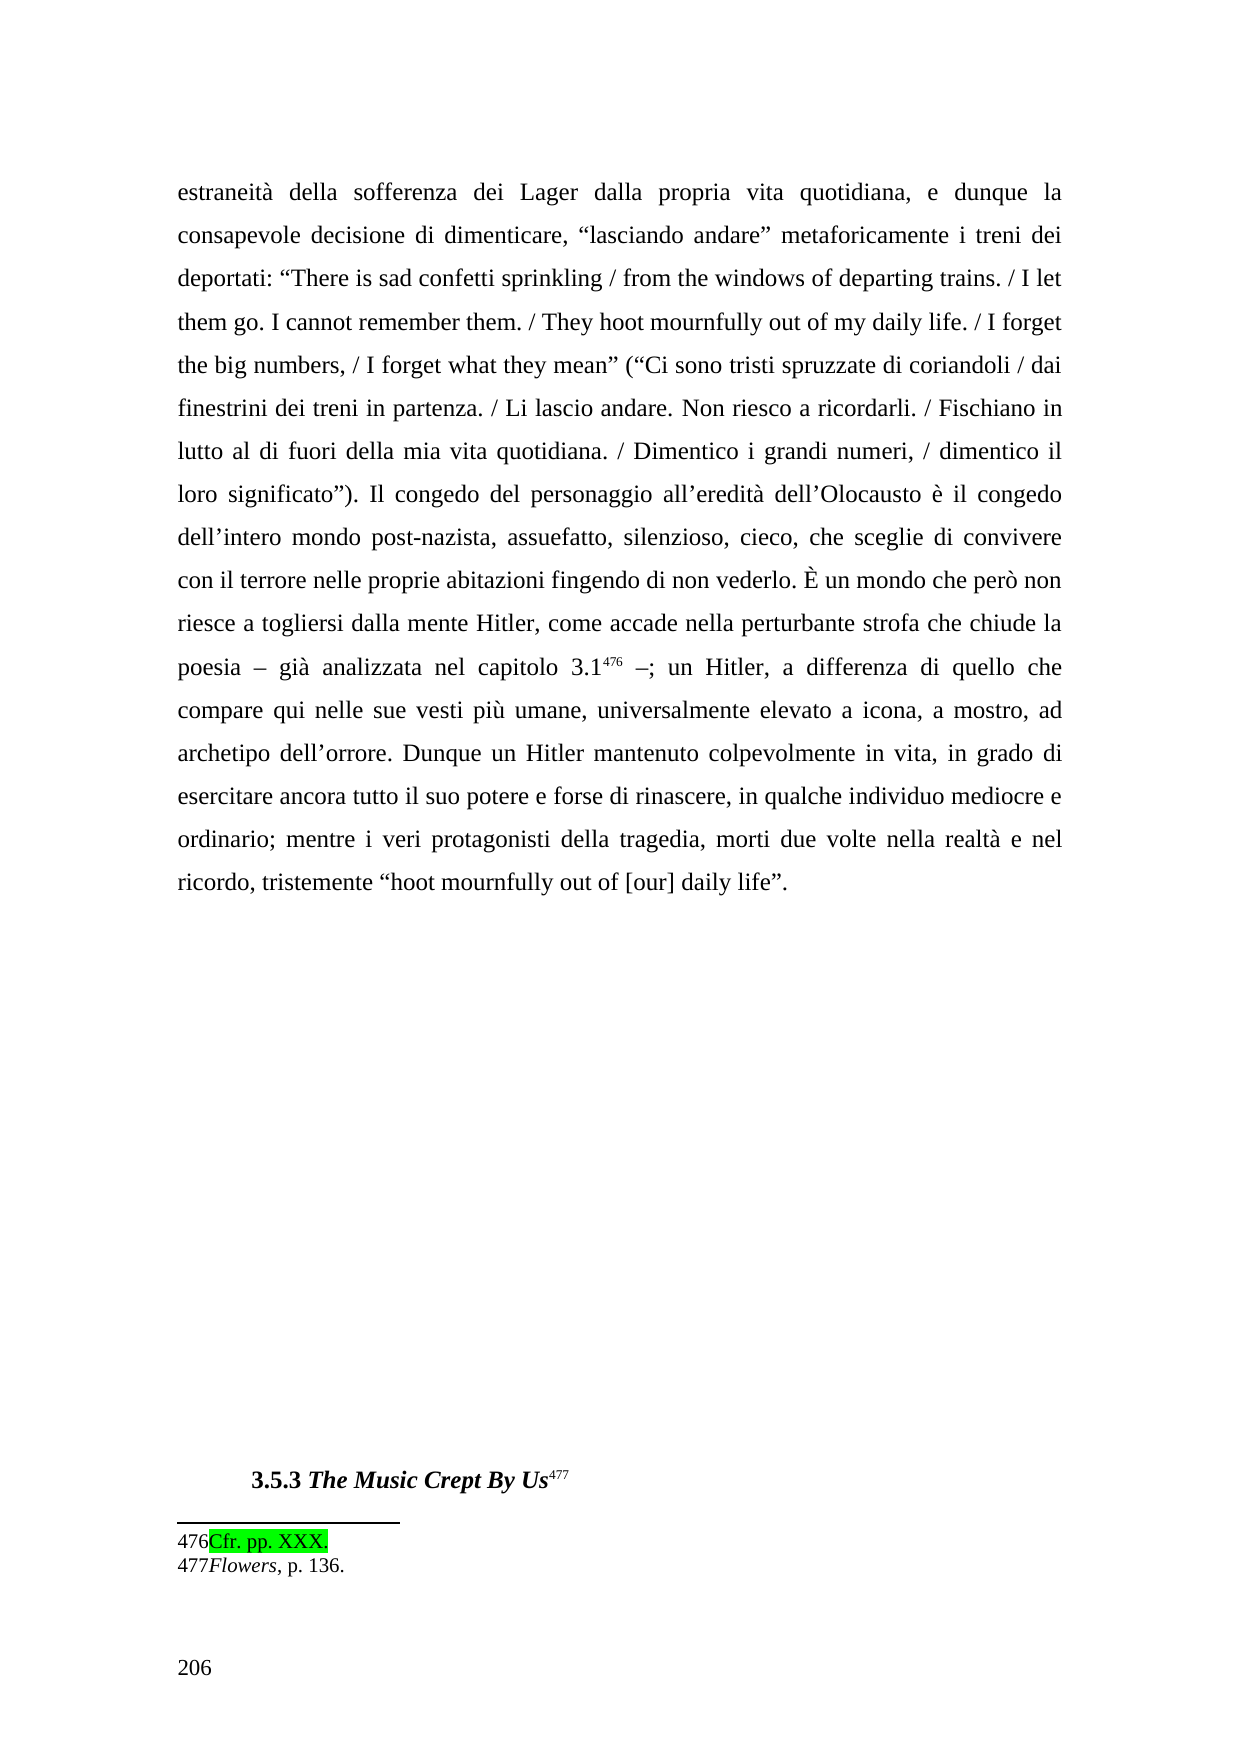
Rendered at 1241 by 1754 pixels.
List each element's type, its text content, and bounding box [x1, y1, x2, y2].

text Flowers, p. 136. [177, 1553, 1063, 1577]
text 3.5.3 The Music Crept By Us [177, 1465, 1063, 1494]
text Cfr. pp. XXX. [177, 1529, 1063, 1553]
text estraneità della sofferenza dei Lager dalla propria vita quotidiana, e dunque la consapevole decisione di dimenticare, “lasciando andare” metaforicamente i treni dei deportati: “There is sad confetti sprinkling / from the windows of departing trains. / I let them go. I cannot remember them. / They hoot mournfully out of my daily life. / I forget the big numbers, / I forget what they mean” (“Ci sono tristi spruzzate di coriandoli / dai finestrini dei treni in partenza. / Li lascio andare. Non riesco a ricordarli. / Fischiano in lutto al di fuori della mia vita quotidiana. / Dimentico i grandi numeri, / dimentico il loro significato”). Il congedo del personaggio all’eredità dell’Olocausto è il congedo dell’intero mondo post-nazista, assuefatto, silenzioso, cieco, che sceglie di convivere con il terrore nelle proprie abitazioni fingendo di non vederlo. È un mondo che però non riesce a togliersi dalla mente Hitler, come accade nella perturbante strofa che chiude la poesia – già analizzata nel capitolo 3.1 –; un Hitler, a differenza di quello che compare qui nelle sue vesti più umane, universalmente elevato a icona, a mostro, ad archetipo dell’orrore. Dunque un Hitler mantenuto colpevolmente in vita, in grado di esercitare ancora tutto il suo potere e forse di rinascere, in qualche individuo mediocre e ordinario; mentre i veri protagonisti della tragedia, morti due volte nella realtà e nel ricordo, tristemente “hoot mournfully out of [our] daily life”. [177, 177, 1063, 896]
